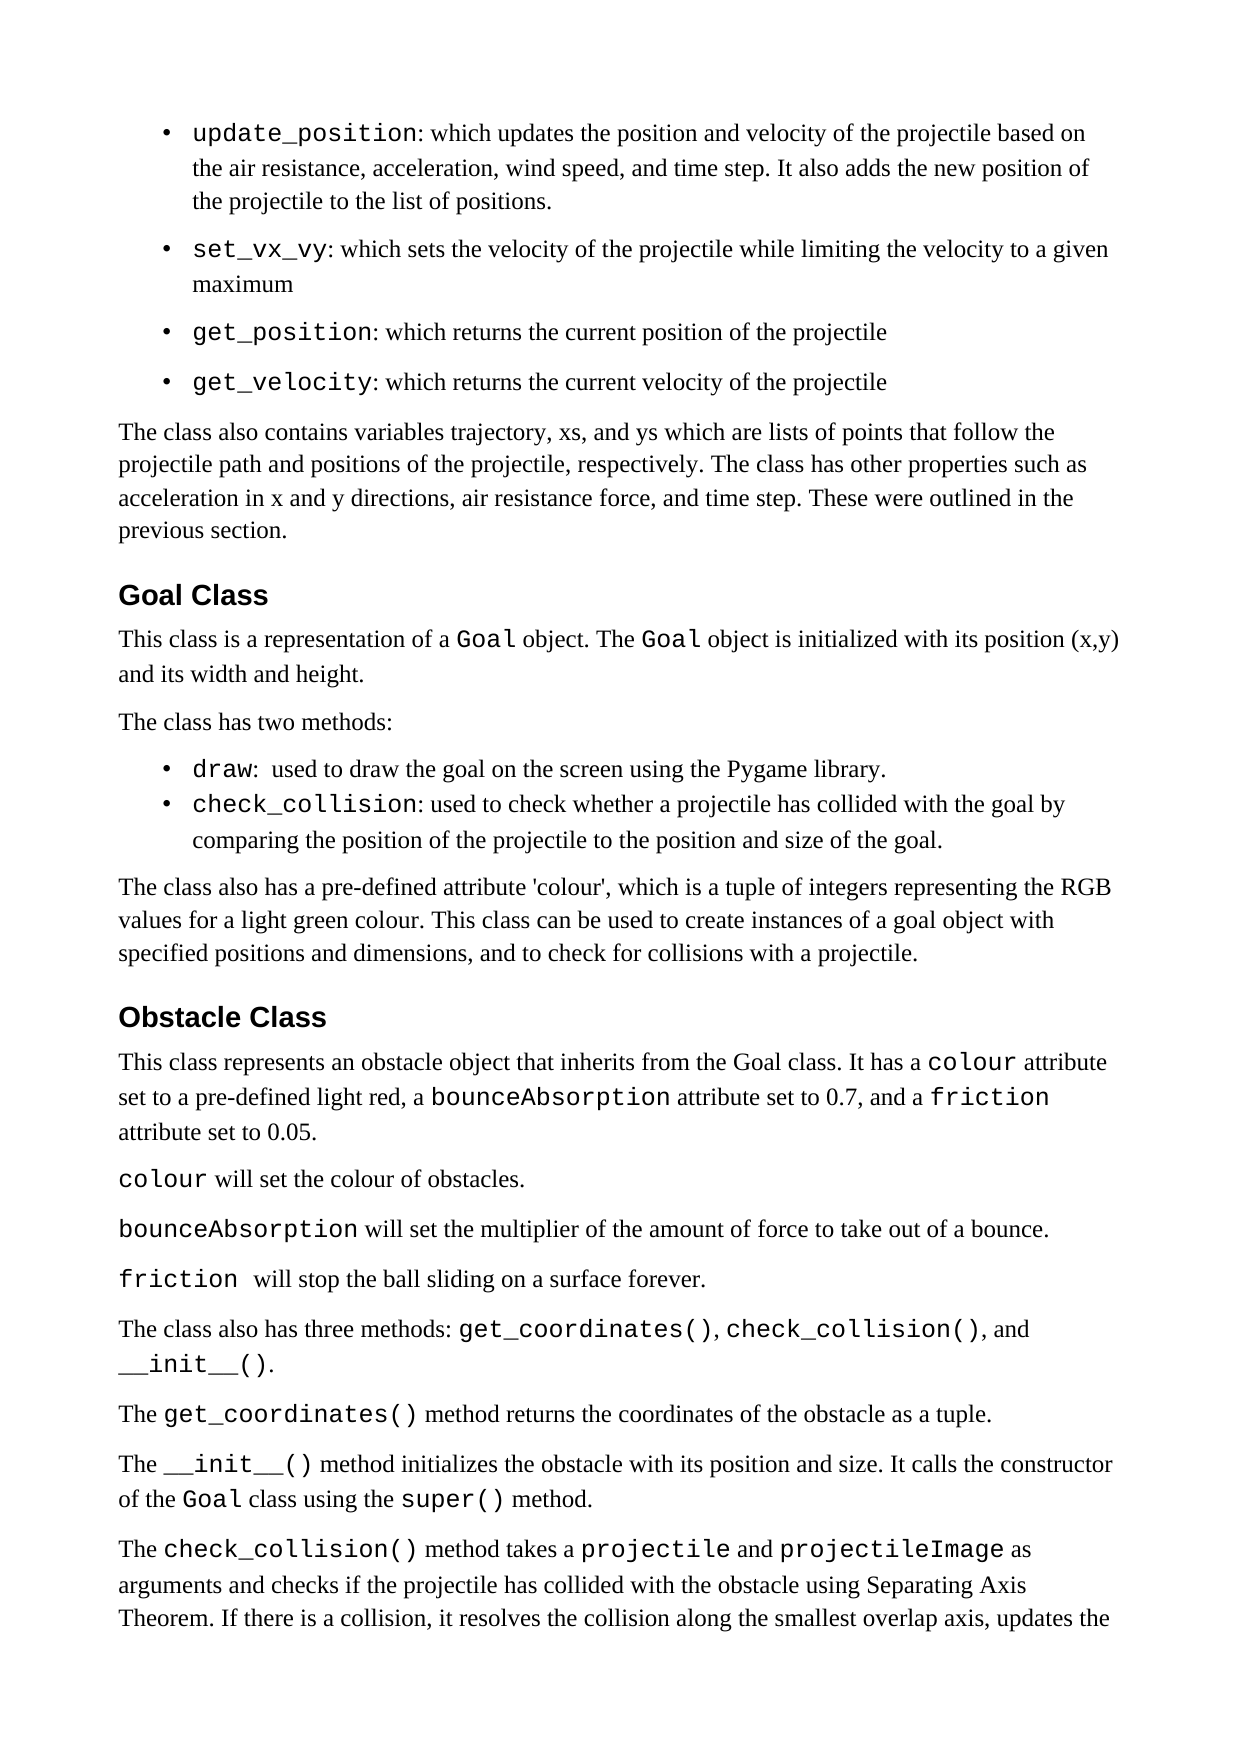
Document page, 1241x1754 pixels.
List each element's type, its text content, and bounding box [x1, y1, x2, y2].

text friction will stop the ball sliding on a surface forever. [118, 1264, 1122, 1295]
text bounceAbsorption will set the multiplier of the amount of force to take out of a bounce. [118, 1214, 1122, 1245]
text The class also contains variables trajectory, xs, and ys which are lists of points that follow the projectile path and positions of the projectile, respectively. The class has other properties such as acceleration in x and y directions, air resistance force, and time step. These were outlined in the previous section. [118, 417, 1122, 544]
text This class is a representation of a Goal object. The Goal object is initialized with its position (x,y) and its width and height. [118, 624, 1122, 688]
text The class also has three methods: get_coordinates(), check_collision(), and __init__(). [118, 1314, 1122, 1380]
text The class also has a pre-defined attribute 'colour', which is a tuple of integers representing the RGB values for a light green colour. This class can be used to create instances of a goal object with specified positions and dimensions, and to check for collisions with a projectile. [118, 872, 1122, 967]
text The check_collision() method takes a projectile and projectileImage as arguments and checks if the projectile has collided with the obstacle using Separating Axis Theorem. If there is a collision, it resolves the collision along the smallest overlap axis, updates the [118, 1534, 1122, 1631]
list get_velocity: which returns the current velocity of the projectile [162, 367, 1122, 397]
list check_collision: used to check whether a projectile has collided with the goal by comparing the position of the projectile to the position and size of the goal. [162, 789, 1122, 853]
subtitle Obstacle Class [118, 1001, 1122, 1034]
text The get_coordinates() method returns the coordinates of the obstacle as a tuple. [118, 1399, 1122, 1430]
text The class has two methods: [118, 707, 1122, 735]
text The __init__() method initializes the obstacle with its position and size. It calls the constructor of the Goal class using the super() method. [118, 1449, 1122, 1515]
list get_position: which returns the current position of the projectile [162, 317, 1122, 347]
list update_position: which updates the position and velocity of the projectile based on the air resistance, acceleration, wind speed, and time step. It also adds the new position of the projectile to the list of positions. [162, 118, 1122, 215]
list set_vx_vy: which sets the velocity of the projectile while limiting the velocity to a given maximum [162, 234, 1122, 298]
text colour will set the colour of obstacles. [118, 1164, 1122, 1195]
list draw: used to draw the goal on the screen using the Pygame library. [162, 754, 1122, 785]
text This class represents an obstacle object that inherits from the Goal class. It has a colour attribute set to a pre-defined light red, a bounceAbsorption attribute set to 0.7, and a friction attribute set to 0.05. [118, 1047, 1122, 1146]
subtitle Goal Class [118, 578, 1122, 611]
